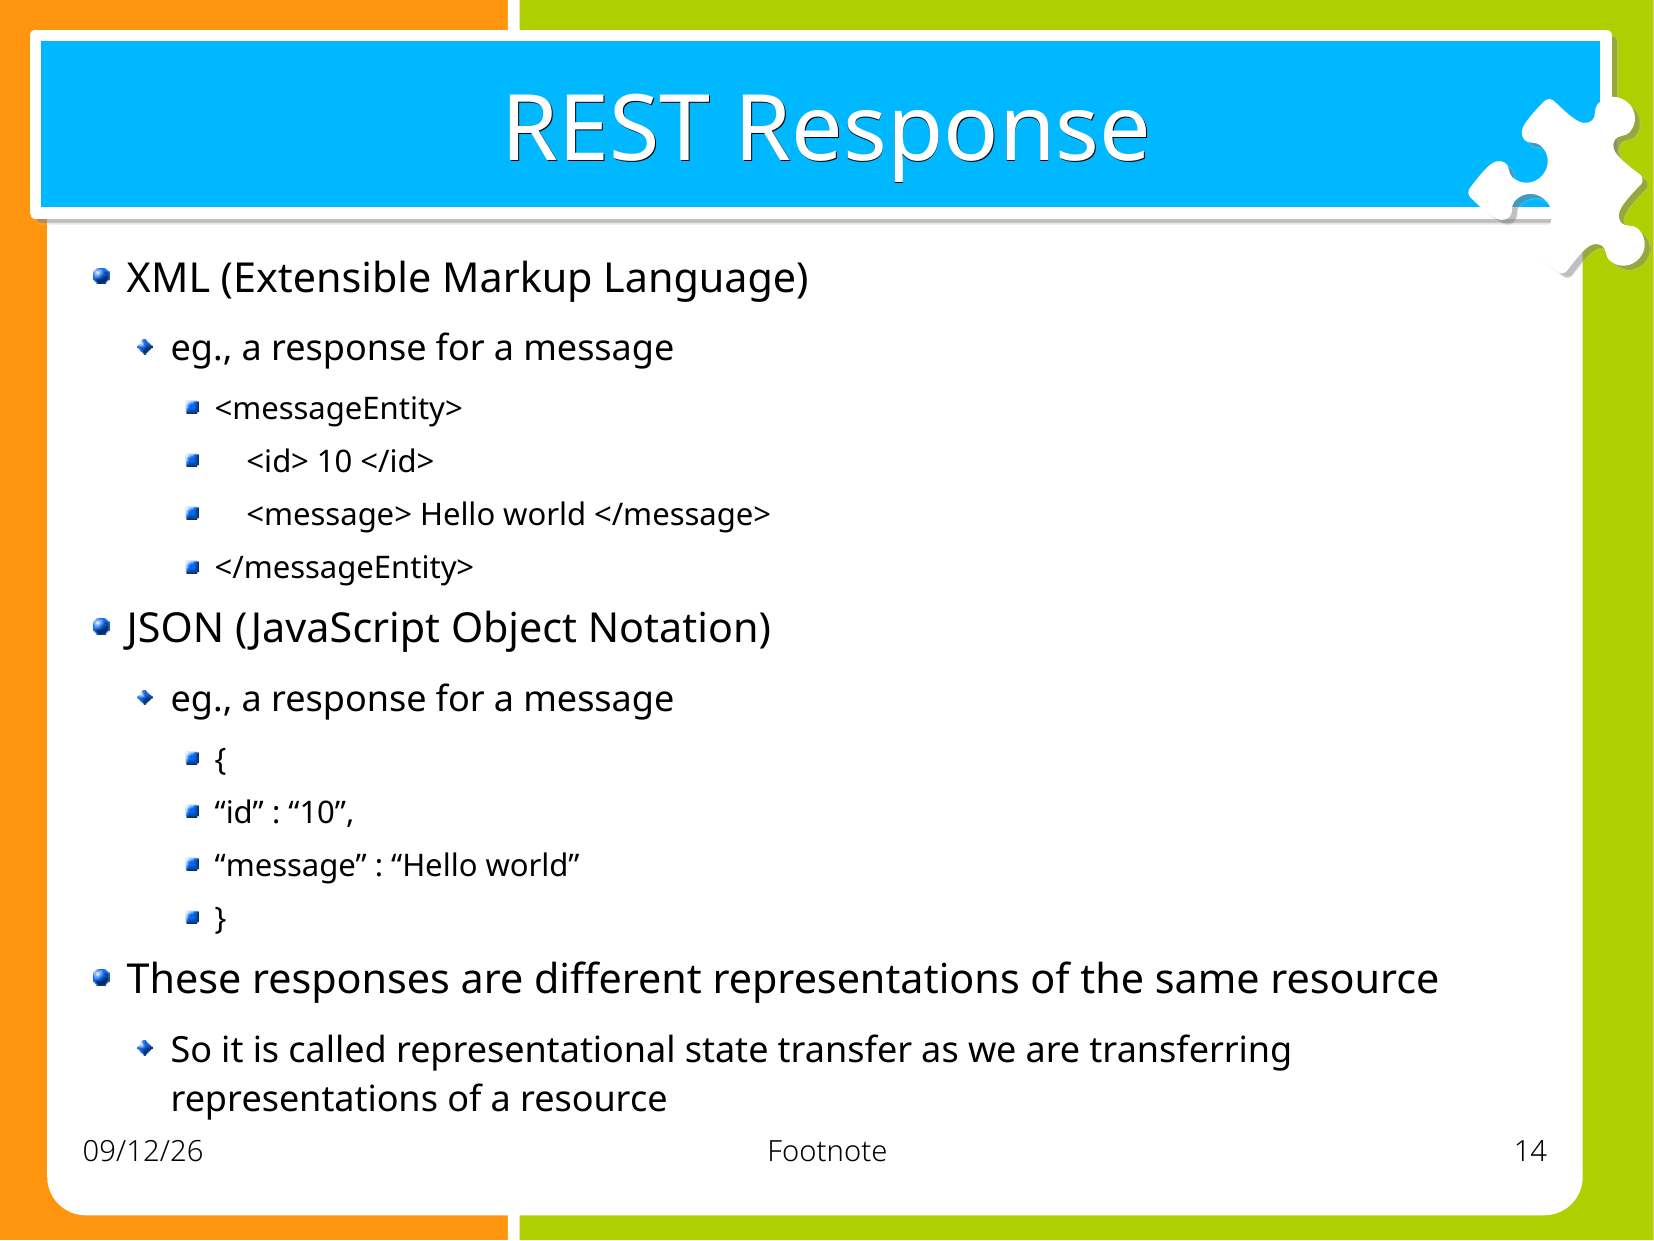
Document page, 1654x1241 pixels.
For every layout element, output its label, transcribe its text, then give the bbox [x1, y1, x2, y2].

list XML (Extensible Markup Language) eg., a response for a message <messageEntity> <id> 10 </id> <message> Hello world </message> </messageEntity> JSON (JavaScript Object Notation) eg., a response for a message { “id” : “10”, “message” : “Hello world” } These responses are different representations of the same resource So it is called representational state transfer as we are transferring representations of a resource [82, 248, 1538, 1134]
title REST Response [82, 49, 1571, 201]
